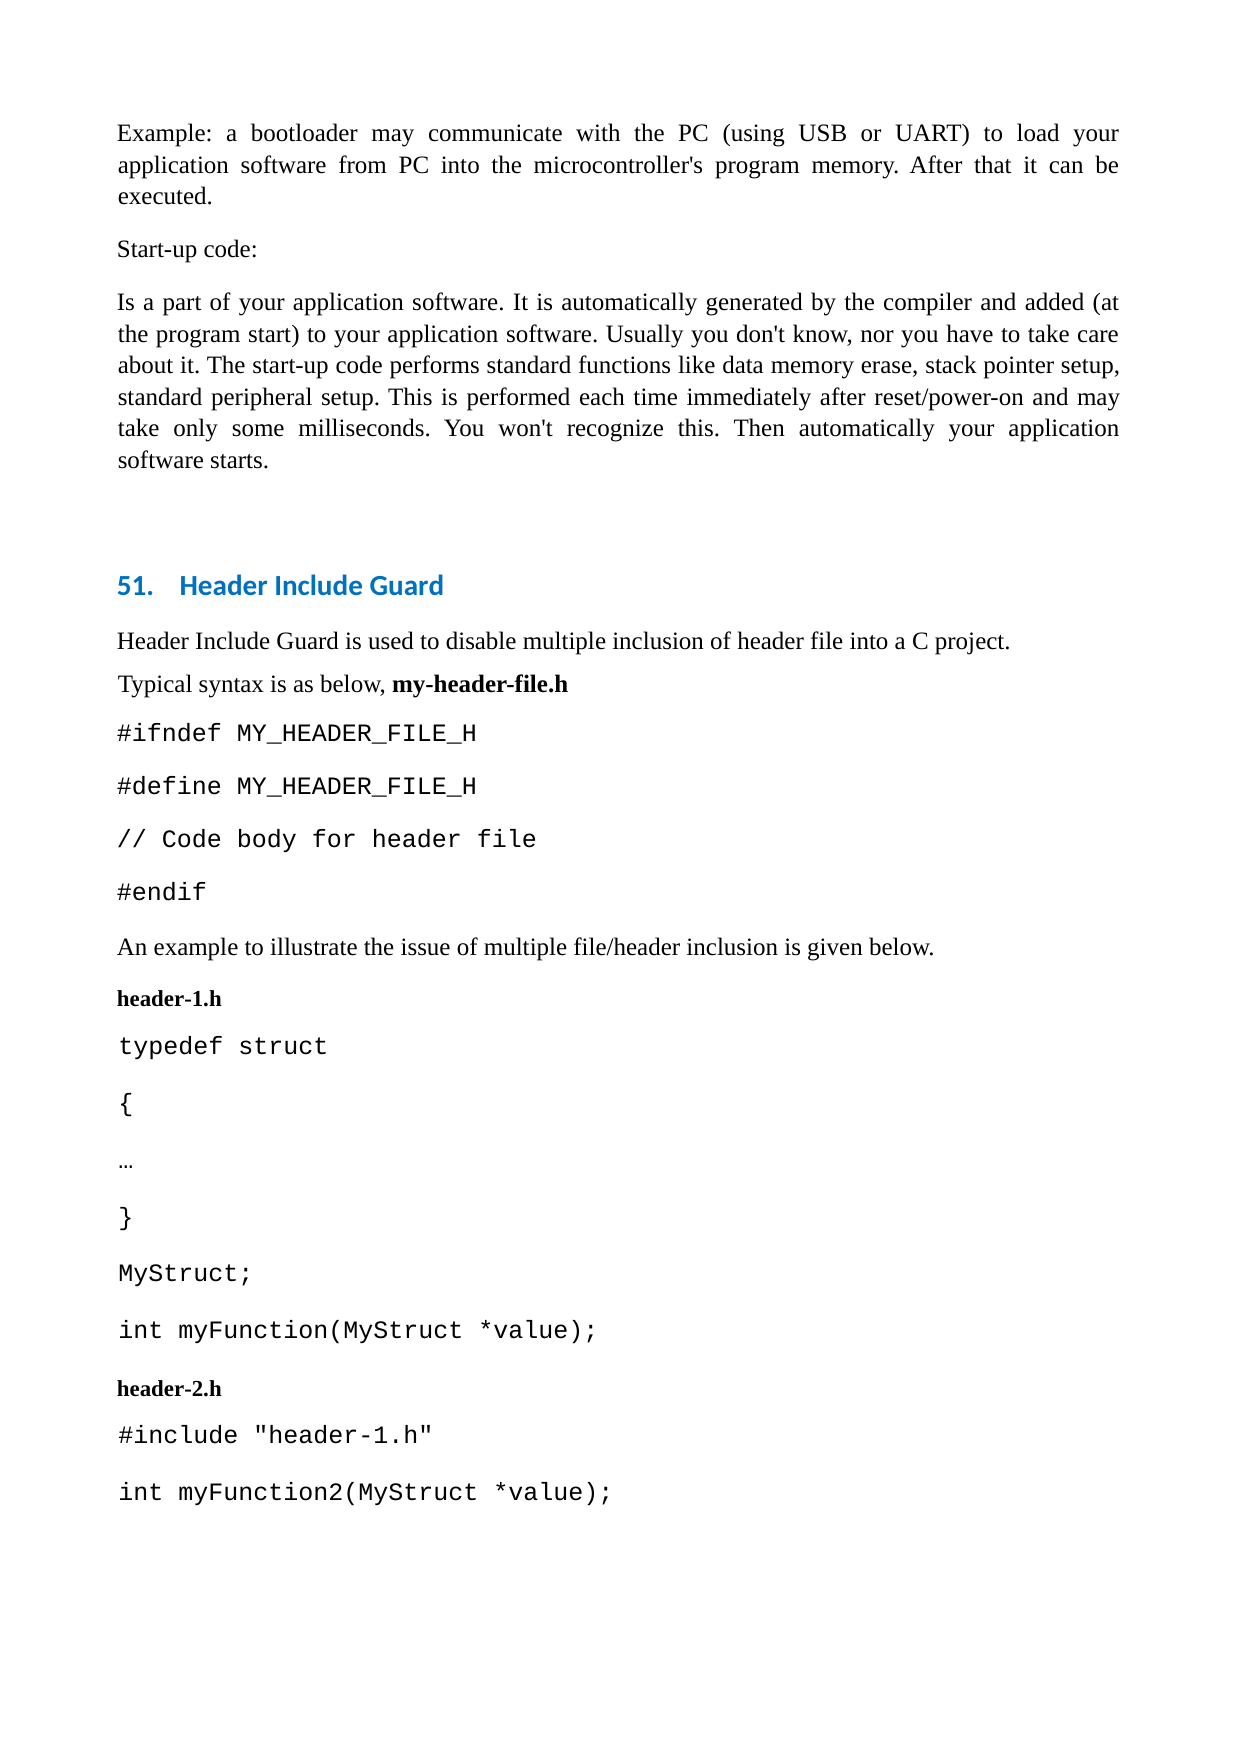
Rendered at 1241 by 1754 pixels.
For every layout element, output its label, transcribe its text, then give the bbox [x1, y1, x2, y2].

text Is a part of your application software. It is automatically generated by the compiler and added (at the program start) to your application software. Usually you don't know, nor you have to take care about it. The start-up code performs standard functions like data memory erase, stack pointer setup, standard peripheral setup. This is performed each time immediately after reset/power-on and may take only some milliseconds. You won't recognize this. Then automatically your application software starts. [117, 287, 1121, 474]
text typedef struct [118, 1033, 1122, 1062]
text int myFunction2(MyStruct *value); [118, 1480, 1122, 1508]
subtitle Header Include Guard [117, 567, 1122, 602]
text Start-up code: [117, 234, 1121, 263]
text #endif [117, 879, 1118, 908]
text { [118, 1090, 1122, 1119]
text #define MY_HEADER_FILE_H [117, 774, 1118, 802]
text int myFunction(MyStruct *value); [118, 1318, 1122, 1346]
text } [118, 1204, 1122, 1232]
text #include "header-1.h" [118, 1423, 1122, 1451]
text … [118, 1147, 1122, 1176]
text // Code body for header file [117, 827, 1118, 855]
text Example: a bootloader may communicate with the PC (using USB or UART) to load your application software from PC into the microcontroller's program memory. After that it can be executed. [117, 118, 1121, 210]
text Header Include Guard is used to disable multiple inclusion of header file into a C project. Typical syntax is as below, my-header-file.h [117, 626, 1076, 698]
text MyStruct; [118, 1261, 1122, 1289]
text An example to illustrate the issue of multiple file/header inclusion is given below. [117, 932, 1121, 961]
text #ifndef MY_HEADER_FILE_H [117, 721, 1118, 749]
subtitle header-2.h [117, 1375, 1122, 1401]
subtitle header-1.h [117, 985, 1122, 1012]
